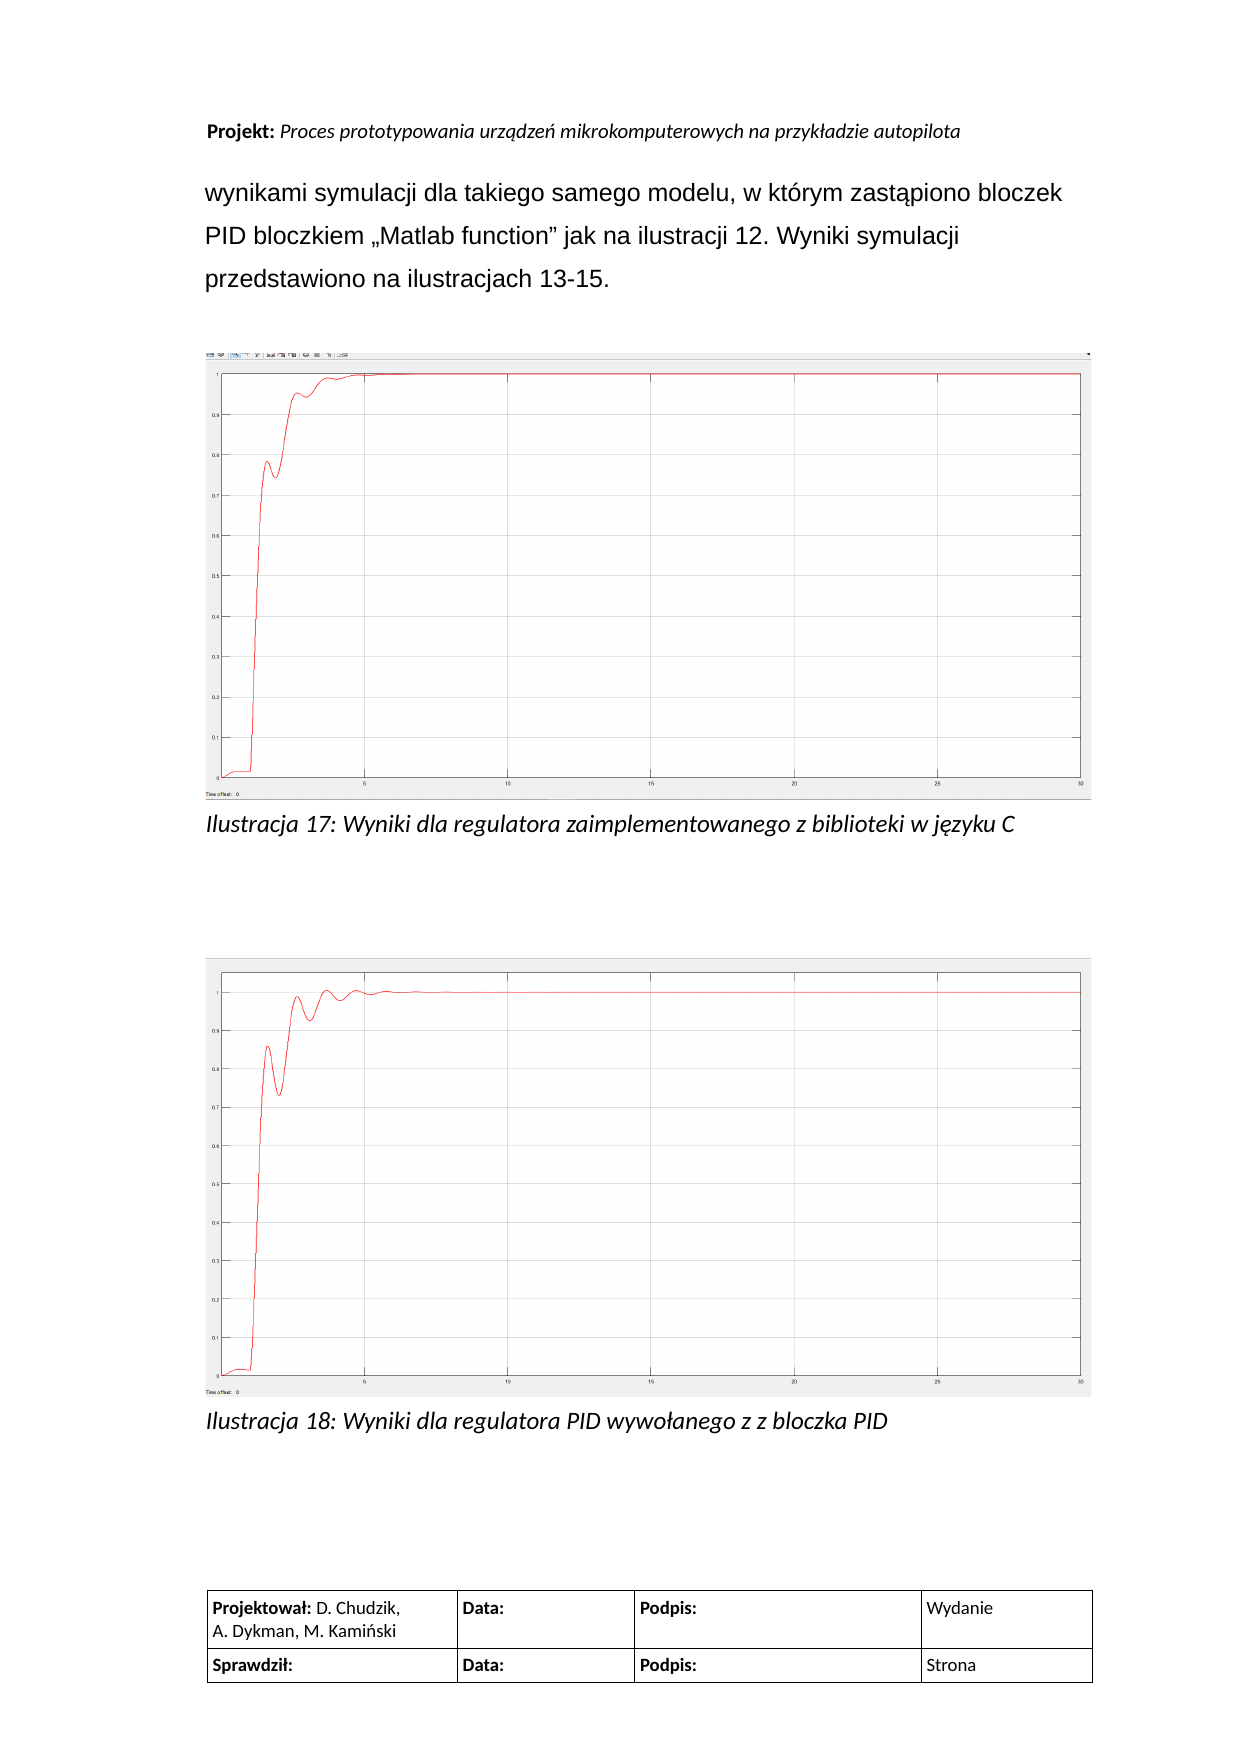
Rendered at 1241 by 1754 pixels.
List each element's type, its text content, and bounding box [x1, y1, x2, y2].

picture [205, 958, 1092, 1397]
picture [205, 353, 1092, 800]
text wynikami symulacji dla takiego samego modelu, w którym zastąpiono bloczek PID bloczkiem „Matlab function” jak na ilustracji 12. Wyniki symulacji przedstawiono na ilustracjach 13-15. [204, 178, 1092, 293]
text Ilustracja 17: Wyniki dla regulatora zaimplementowanego z biblioteki w języku C [206, 800, 1093, 838]
text Ilustracja 18: Wyniki dla regulatora PID wywołanego z z bloczka PID [206, 1397, 1093, 1436]
